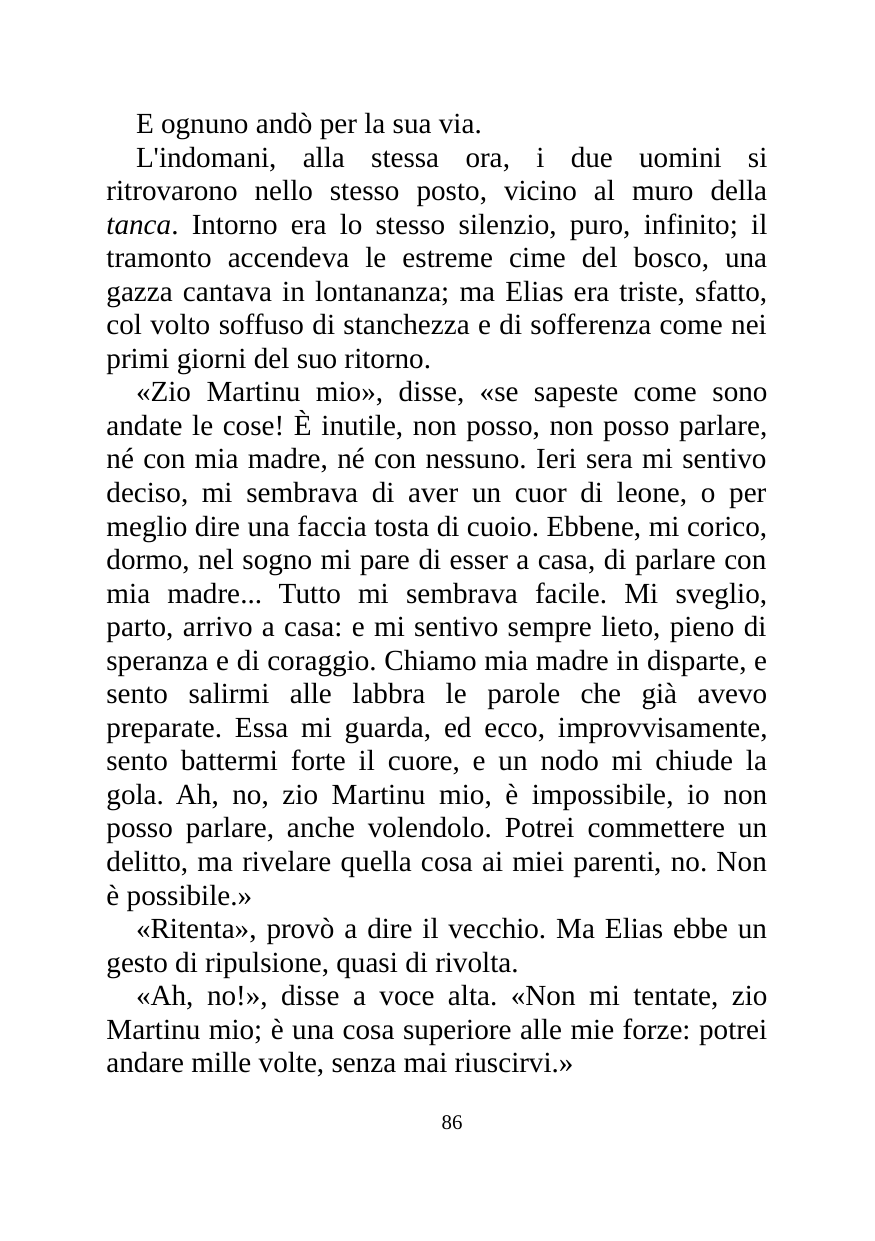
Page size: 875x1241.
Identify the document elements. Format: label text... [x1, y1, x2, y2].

text «Zio Martinu mio», disse, «se sapeste come sono andate le cose! È inutile, non posso, non posso parlare, né con mia madre, né con nessuno. Ieri sera mi sentivo deciso, mi sembrava di aver un cuor di leone, o per meglio dire una faccia tosta di cuoio. Ebbene, mi corico, dormo, nel sogno mi pare di esser a casa, di parlare con mia madre... Tutto mi sembrava facile. Mi sveglio, parto, arrivo a casa: e mi sentivo sempre lieto, pieno di speranza e di coraggio. Chiamo mia madre in disparte, e sento salirmi alle labbra le parole che già avevo preparate. Essa mi guarda, ed ecco, improvvisamente, sento battermi forte il cuore, e un nodo mi chiude la gola. Ah, no, zio Martinu mio, è impossibile, io non posso parlare, anche volendolo. Potrei commettere un delitto, ma rivelare quella cosa ai miei parenti, no. Non è possibile.» [106, 374, 768, 911]
text «Ah, no!», disse a voce alta. «Non mi tentate, zio Martinu mio; è una cosa superiore alle mie forze: potrei andare mille volte, senza mai riuscirvi.» [106, 978, 768, 1079]
text E ognuno andò per la sua via. [106, 106, 768, 140]
text L'indomani, alla stessa ora, i due uomini si ritrovarono nello stesso posto, vicino al muro della tanca. Intorno era lo stesso silenzio, puro, infinito; il tramonto accendeva le estreme cime del bosco, una gazza cantava in lontananza; ma Elias era triste, sfatto, col volto soffuso di stanchezza e di sofferenza come nei primi giorni del suo ritorno. [106, 140, 768, 374]
text «Ritenta», provò a dire il vecchio. Ma Elias ebbe un gesto di ripulsione, quasi di rivolta. [106, 911, 768, 978]
